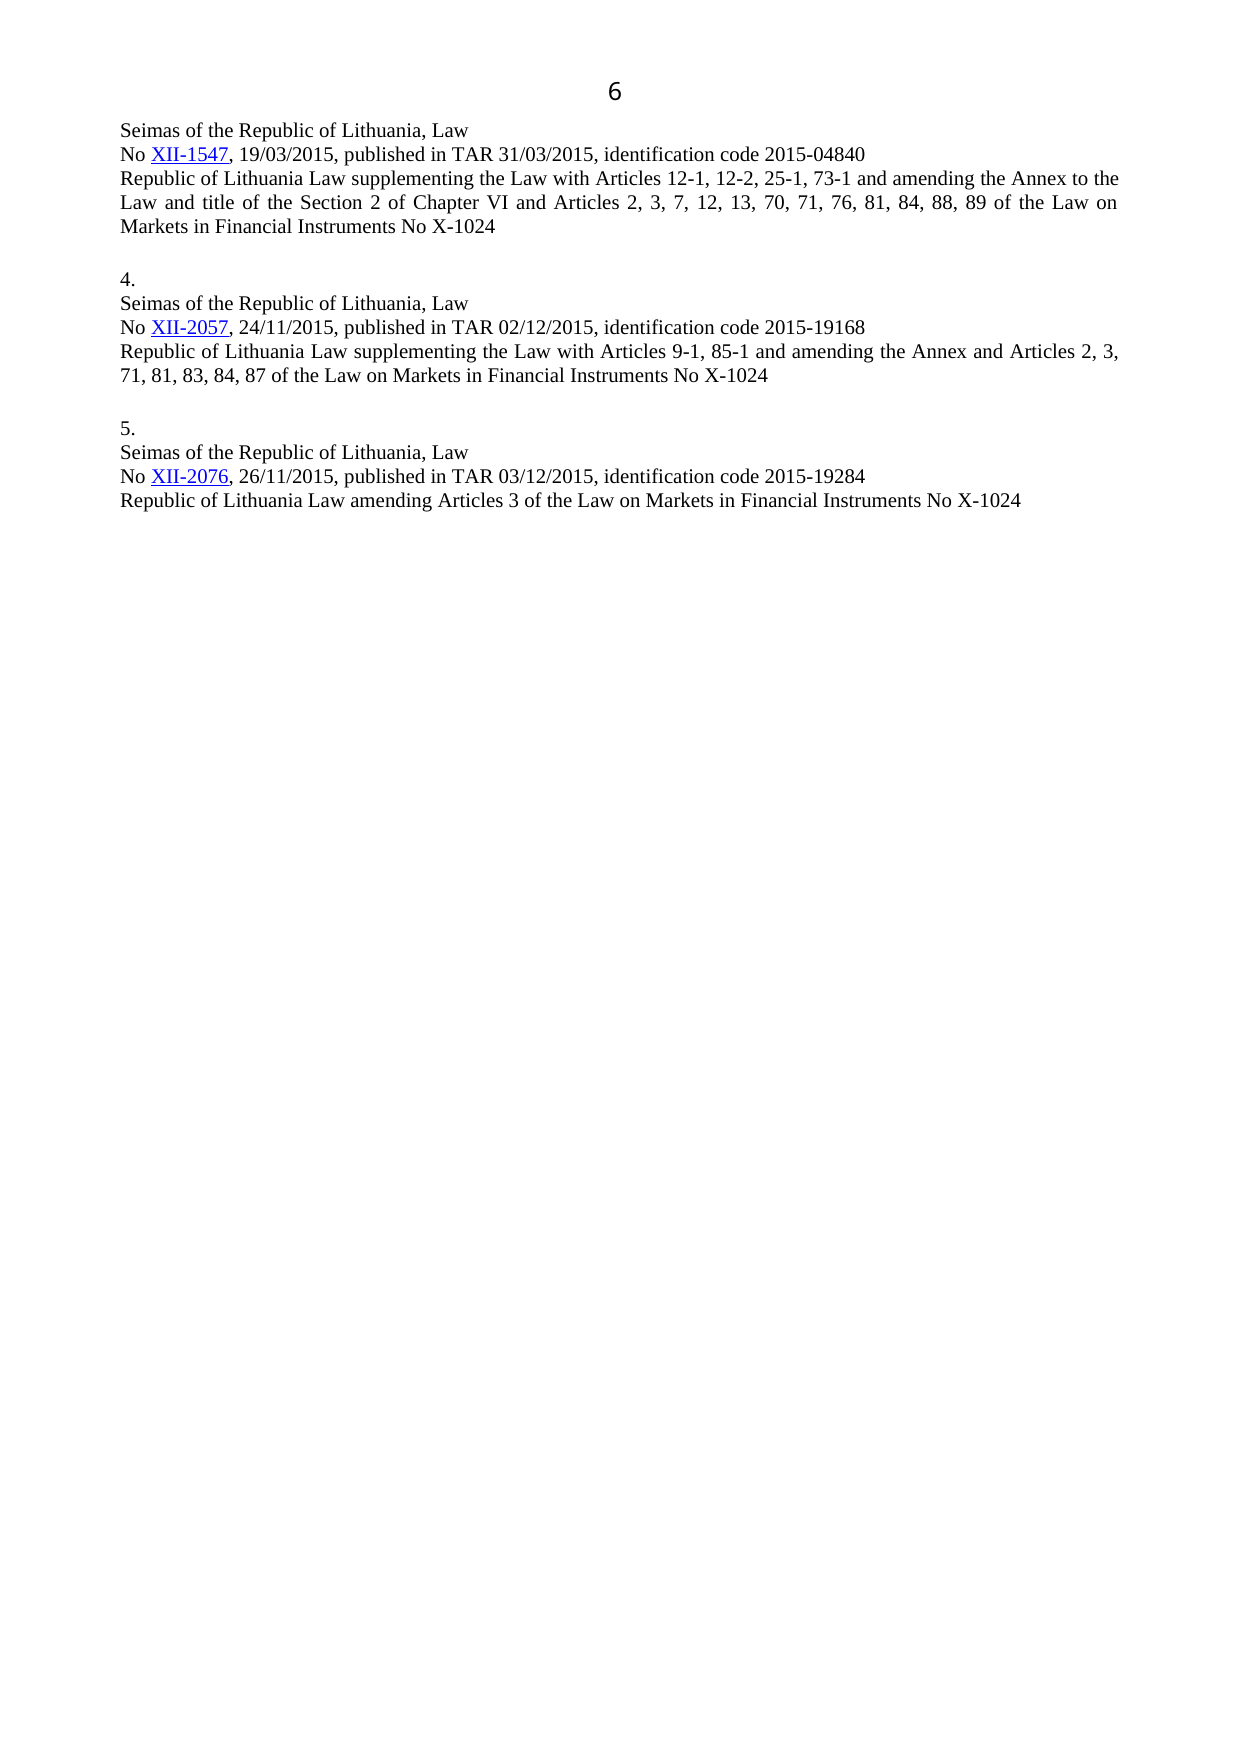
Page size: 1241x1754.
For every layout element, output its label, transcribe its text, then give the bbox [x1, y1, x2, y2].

text Republic of Lithuania Law supplementing the Law with Articles 12-1, 12-2, 25-1, 73-1 and amending the Annex to the Law and title of the Section 2 of Chapter VI and Articles 2, 3, 7, 12, 13, 70, 71, 76, 81, 84, 88, 89 of the Law on Markets in Financial Instruments No X-1024 [120, 166, 1120, 238]
text Seimas of the Republic of Lithuania, Law [120, 291, 1120, 315]
text 4. [120, 267, 1120, 291]
text No XII-2057, 24/11/2015, published in TAR 02/12/2015, identification code 2015-19168 [120, 315, 1120, 339]
text Seimas of the Republic of Lithuania, Law [120, 440, 1120, 464]
text No XII-2076, 26/11/2015, published in TAR 03/12/2015, identification code 2015-19284 [120, 464, 1120, 488]
text No XII-1547, 19/03/2015, published in TAR 31/03/2015, identification code 2015-04840 [120, 142, 1120, 166]
text Seimas of the Republic of Lithuania, Law [120, 118, 1120, 142]
text Republic of Lithuania Law supplementing the Law with Articles 9-1, 85-1 and amending the Annex and Articles 2, 3, 71, 81, 83, 84, 87 of the Law on Markets in Financial Instruments No X-1024 [120, 339, 1120, 387]
text 5. [120, 416, 1120, 440]
text Republic of Lithuania Law amending Articles 3 of the Law on Markets in Financial Instruments No X-1024 [120, 488, 1120, 512]
